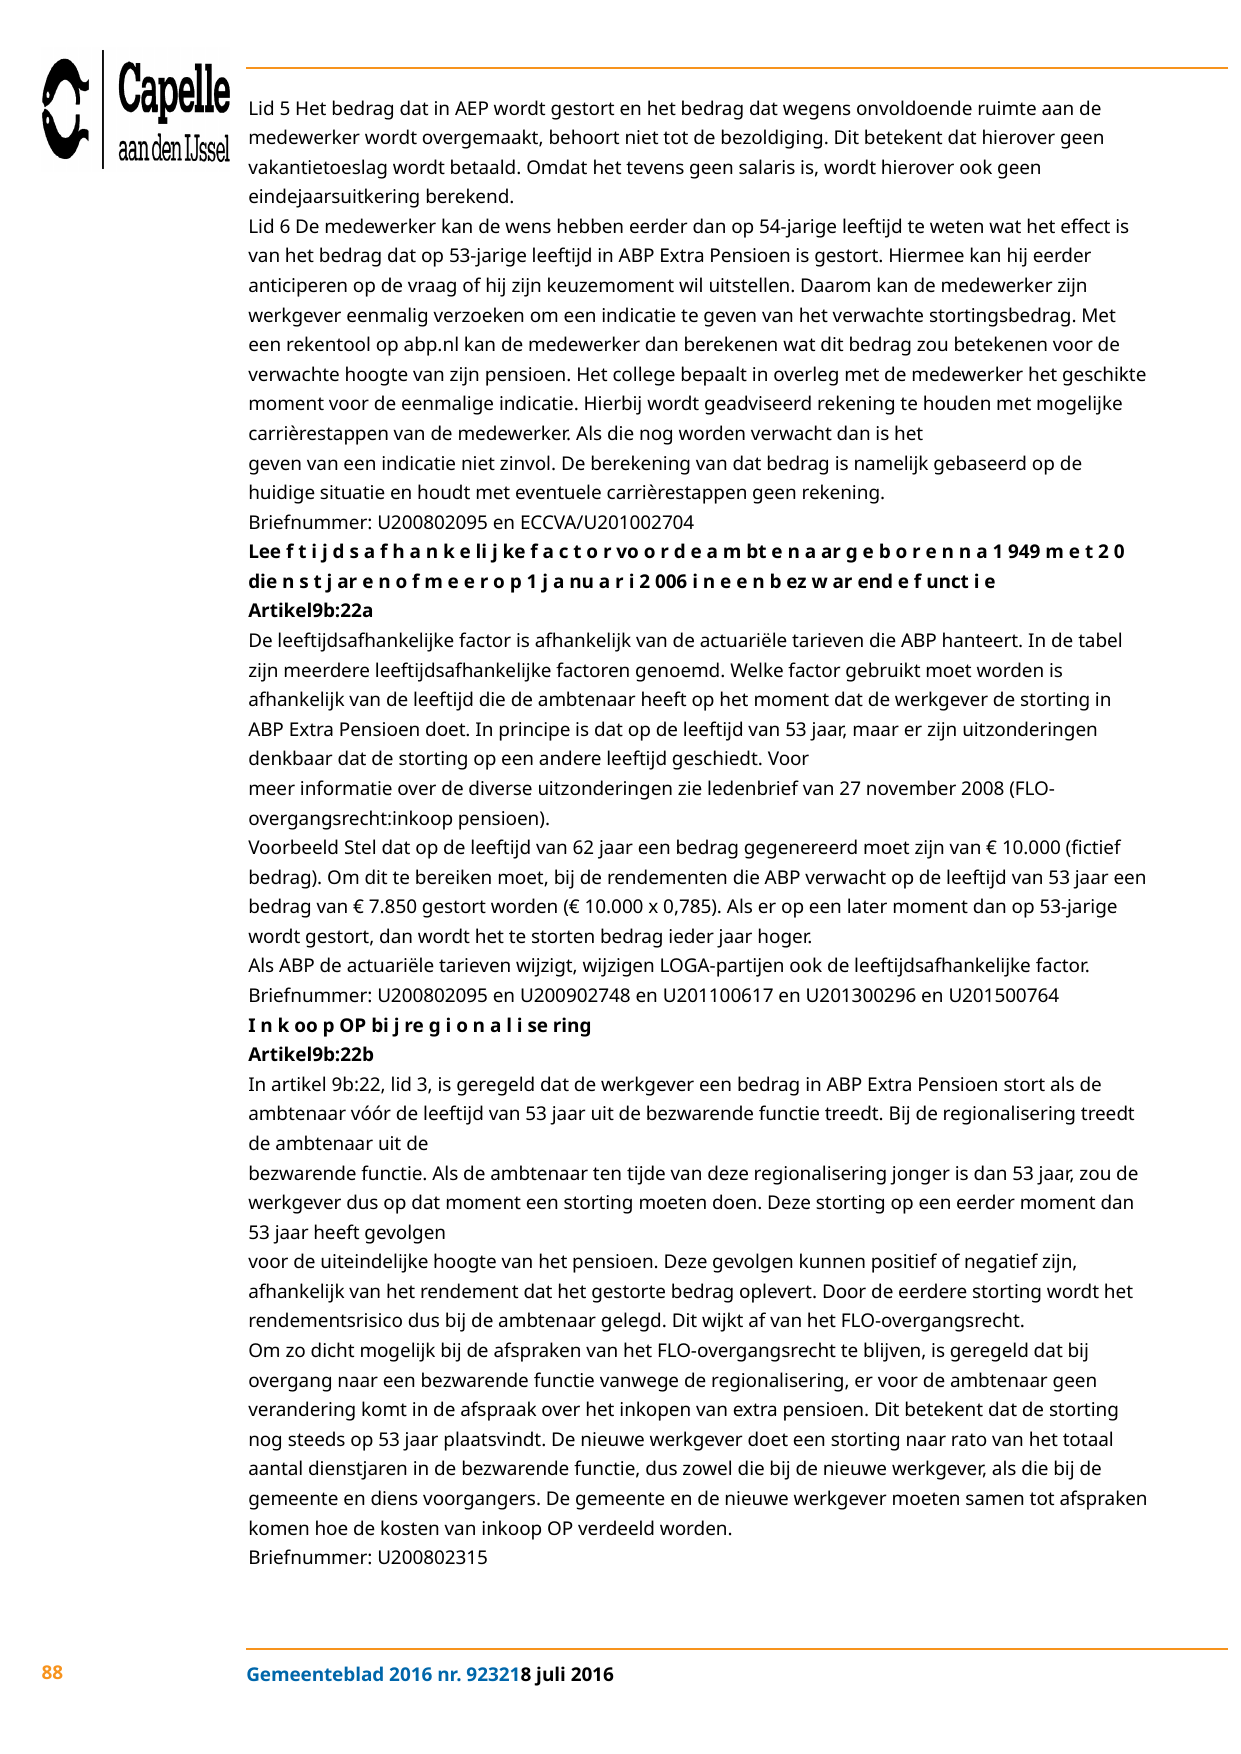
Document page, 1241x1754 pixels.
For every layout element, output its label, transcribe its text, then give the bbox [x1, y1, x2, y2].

text Als ABP de actuariële tarieven wijzigt, wijzigen LOGA-partijen ook de leeftijdsafhankelijke factor. Briefnummer: U200802095 en U200902748 en U201100617 en U201300296 en U201500764 [248, 953, 1152, 1008]
text Briefnummer: U200802095 en ECCVA/U201002704 [248, 509, 1152, 535]
text De leeftijdsafhankelijke factor is afhankelijk van de actuariële tarieven die ABP hanteert. In de tabel zijn meerdere leeftijdsafhankelijke factoren genoemd. Welke factor gebruikt moet worden is afhankelijk van de leeftijd die de ambtenaar heeft op het moment dat de werkgever de storting in ABP Extra Pensioen doet. In principe is dat op de leeftijd van 53 jaar, maar er zijn uitzonderingen denkbaar dat de storting op een andere leeftijd geschiedt. Voor [248, 627, 1152, 771]
text I n k oo p OP bi j re g i o n a l i se ring [248, 1012, 1152, 1038]
text geven van een indicatie niet zinvol. De berekening van dat bedrag is namelijk gebaseerd op de huidige situatie en houdt met eventuele carrièrestappen geen rekening. [248, 450, 1152, 505]
text voor de uiteindelijke hoogte van het pensioen. Deze gevolgen kunnen positief of negatief zijn, afhankelijk van het rendement dat het gestorte bedrag oplevert. Door de eerdere storting wordt het rendementsrisico dus bij de ambtenaar gelegd. Dit wijkt af van het FLO-overgangsrecht. [248, 1248, 1152, 1333]
text Om zo dicht mogelijk bij de afspraken van het FLO-overgangsrecht te blijven, is geregeld dat bij overgang naar een bezwarende functie vanwege de regionalisering, er voor de ambtenaar geen verandering komt in de afspraak over het inkopen van extra pensioen. Dit betekent dat de storting nog steeds op 53 jaar plaatsvindt. De nieuwe werkgever doet een storting naar rato van het totaal aantal dienstjaren in de bezwarende functie, dus zowel die bij de nieuwe werkgever, als die bij de gemeente en diens voorgangers. De gemeente en de nieuwe werkgever moeten samen tot afspraken komen hoe de kosten van inkoop OP verdeeld worden. [248, 1337, 1152, 1541]
text meer informatie over de diverse uitzonderingen zie ledenbrief van 27 november 2008 (FLO- overgangsrecht:inkoop pensioen). [248, 775, 1152, 831]
text Artikel9b:22a [248, 598, 1152, 623]
text Lid 5 Het bedrag dat in AEP wordt gestort en het bedrag dat wegens onvoldoende ruimte aan de medewerker wordt overgemaakt, behoort niet tot de bezoldiging. Dit betekent dat hierover geen vakantietoeslag wordt betaald. Omdat het tevens geen salaris is, wordt hierover ook geen eindejaarsuitkering berekend. [248, 95, 1152, 209]
text bezwarende functie. Als de ambtenaar ten tijde van deze regionalisering jonger is dan 53 jaar, zou de werkgever dus op dat moment een storting moeten doen. Deze storting op een eerder moment dan 53 jaar heeft gevolgen [248, 1160, 1152, 1245]
text In artikel 9b:22, lid 3, is geregeld dat de werkgever een bedrag in ABP Extra Pensioen stort als de ambtenaar vóór de leeftijd van 53 jaar uit de bezwarende functie treedt. Bij de regionalisering treedt de ambtenaar uit de [248, 1071, 1152, 1156]
text Artikel9b:22b [248, 1041, 1152, 1067]
text Lee f t i j d s a f h a n k e li j ke f a c t o r vo o r d e a m bt e n a ar g e b o r e n n a 1 949 m e t 2 0 die n s t j ar e n o f m e e r o p 1 j a nu a r i 2 006 i n e e n b ez w ar end e f unct i e [248, 538, 1152, 594]
text Lid 6 De medewerker kan de wens hebben eerder dan op 54-jarige leeftijd te weten wat het effect is van het bedrag dat op 53-jarige leeftijd in ABP Extra Pensioen is gestort. Hiermee kan hij eerder anticiperen op de vraag of hij zijn keuzemoment wil uitstellen. Daarom kan de medewerker zijn werkgever eenmalig verzoeken om een indicatie te geven van het verwachte stortingsbedrag. Met een rekentool op abp.nl kan de medewerker dan berekenen wat dit bedrag zou betekenen voor de verwachte hoogte van zijn pensioen. Het college bepaalt in overleg met de medewerker het geschikte moment voor de eenmalige indicatie. Hierbij wordt geadviseerd rekening te houden met mogelijke carrièrestappen van de medewerker. Als die nog worden verwacht dan is het [248, 213, 1152, 446]
picture [41, 47, 231, 172]
text Briefnummer: U200802315 [248, 1544, 1152, 1570]
text Voorbeeld Stel dat op de leeftijd van 62 jaar een bedrag gegenereerd moet zijn van € 10.000 (fictief bedrag). Om dit te bereiken moet, bij de rendementen die ABP verwacht op de leeftijd van 53 jaar een bedrag van € 7.850 gestort worden (€ 10.000 x 0,785). Als er op een later moment dan op 53-jarige wordt gestort, dan wordt het te storten bedrag ieder jaar hoger. [248, 834, 1152, 949]
